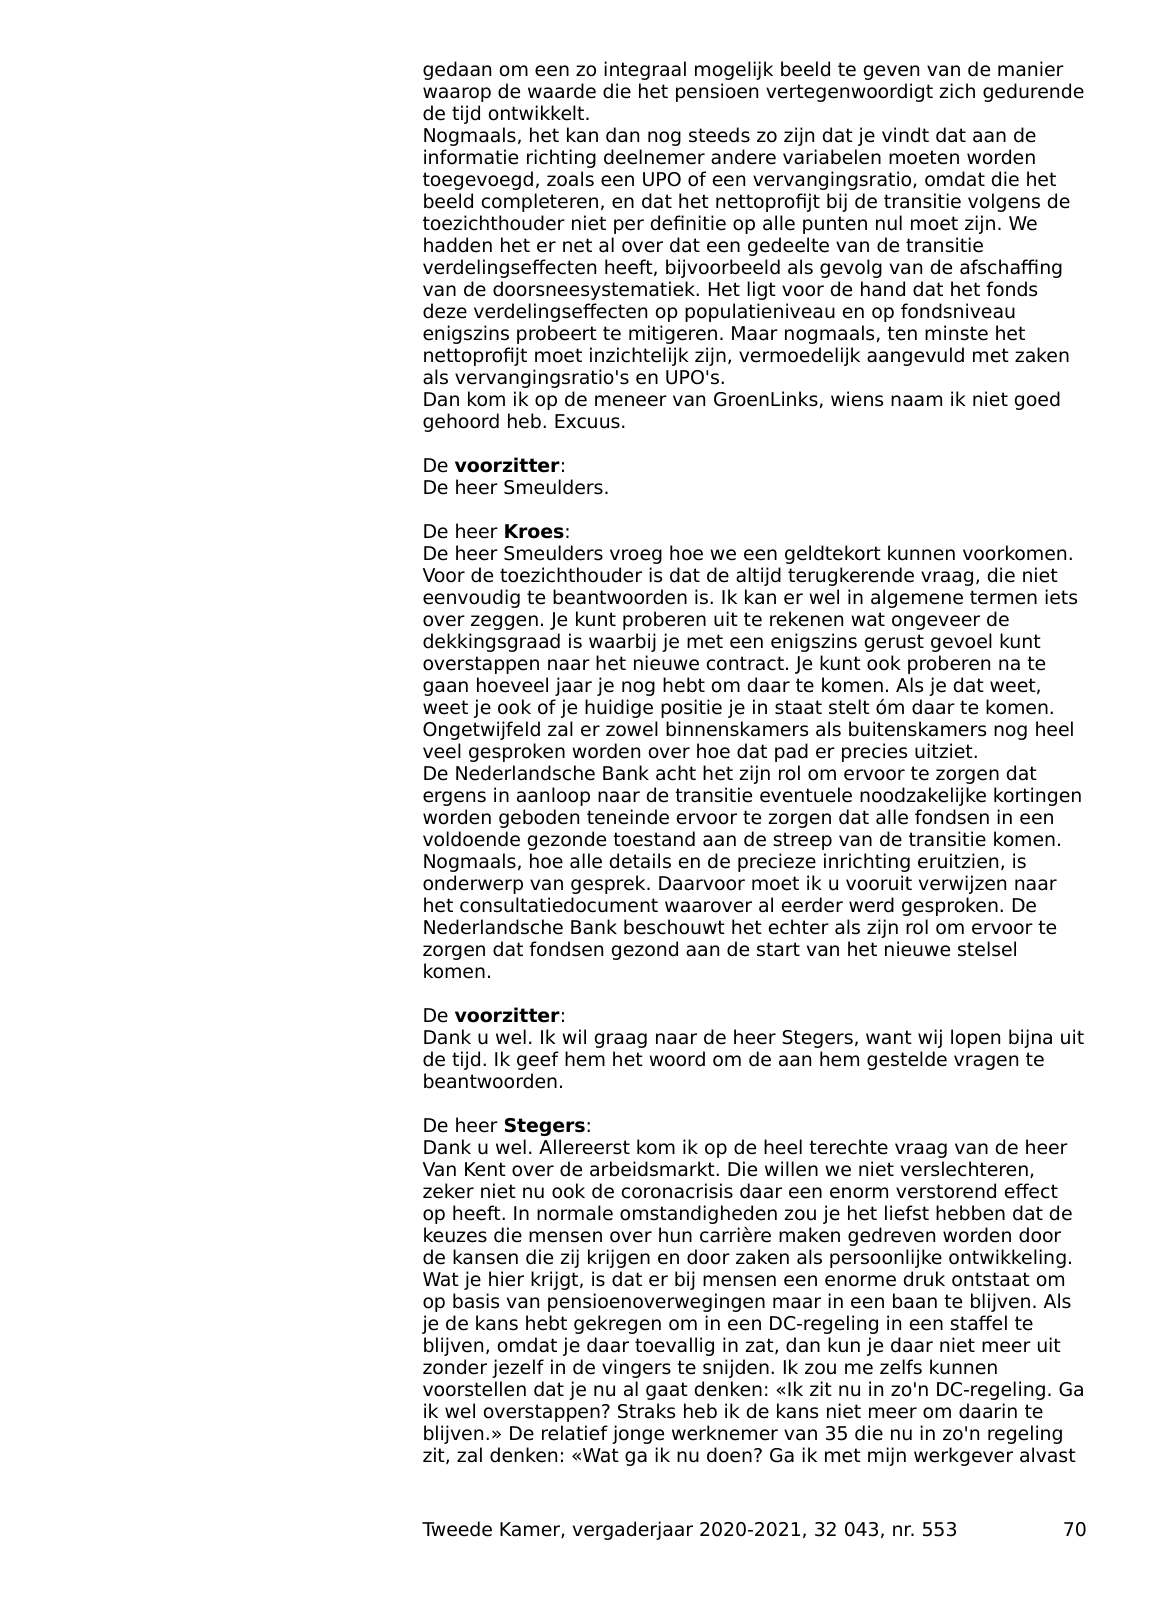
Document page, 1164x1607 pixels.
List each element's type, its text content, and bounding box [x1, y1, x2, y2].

text De voorzitter: [422, 1005, 1087, 1027]
text De Nederlandsche Bank acht het zijn rol om ervoor te zorgen dat ergens in aanloop naar de transitie eventuele noodzakelijke kortingen worden geboden teneinde ervoor te zorgen dat alle fondsen in een voldoende gezonde toestand aan de streep van de transitie komen. Nogmaals, hoe alle details en de precieze inrichting eruitzien, is onderwerp van gesprek. Daarvoor moet ik u vooruit verwijzen naar het consultatiedocument waarover al eerder werd gesproken. De Nederlandsche Bank beschouwt het echter als zijn rol om ervoor te zorgen dat fondsen gezond aan de start van het nieuwe stelsel komen. [422, 763, 1087, 983]
text Dank u wel. Allereerst kom ik op de heel terechte vraag van de heer Van Kent over de arbeidsmarkt. Die willen we niet verslechteren, zeker niet nu ook de coronacrisis daar een enorm verstorend effect op heeft. In normale omstandigheden zou je het liefst hebben dat de keuzes die mensen over hun carrière maken gedreven worden door de kansen die zij krijgen en door zaken als persoonlijke ontwikkeling. Wat je hier krijgt, is dat er bij mensen een enorme druk ontstaat om op basis van pensioenoverwegingen maar in een baan te blijven. Als je de kans hebt gekregen om in een DC-regeling in een staffel te blijven, omdat je daar toevallig in zat, dan kun je daar niet meer uit zonder jezelf in de vingers te snijden. Ik zou me zelfs kunnen voorstellen dat je nu al gaat denken: «Ik zit nu in zo'n DC-regeling. Ga ik wel overstappen? Straks heb ik de kans niet meer om daarin te blijven.» De relatief jonge werknemer van 35 die nu in zo'n regeling zit, zal denken: «Wat ga ik nu doen? Ga ik met mijn werkgever alvast [422, 1137, 1087, 1467]
text De heer Smeulders. [422, 477, 1087, 499]
text Dank u wel. Ik wil graag naar de heer Stegers, want wij lopen bijna uit de tijd. Ik geef hem het woord om de aan hem gestelde vragen te beantwoorden. [422, 1027, 1087, 1093]
text Dan kom ik op de meneer van GroenLinks, wiens naam ik niet goed gehoord heb. Excuus. [422, 389, 1087, 433]
text De heer Kroes: [422, 521, 1087, 543]
text De heer Smeulders vroeg hoe we een geldtekort kunnen voorkomen. Voor de toezichthouder is dat de altijd terugkerende vraag, die niet eenvoudig te beantwoorden is. Ik kan er wel in algemene termen iets over zeggen. Je kunt proberen uit te rekenen wat ongeveer de dekkingsgraad is waarbij je met een enigszins gerust gevoel kunt overstappen naar het nieuwe contract. Je kunt ook proberen na te gaan hoeveel jaar je nog hebt om daar te komen. Als je dat weet, weet je ook of je huidige positie je in staat stelt óm daar te komen. Ongetwijfeld zal er zowel binnenskamers als buitenskamers nog heel veel gesproken worden over hoe dat pad er precies uitziet. [422, 543, 1087, 763]
text De voorzitter: [422, 455, 1087, 477]
text De heer Stegers: [422, 1115, 1087, 1137]
text Nogmaals, het kan dan nog steeds zo zijn dat je vindt dat aan de informatie richting deelnemer andere variabelen moeten worden toegevoegd, zoals een UPO of een vervangingsratio, omdat die het beeld completeren, en dat het nettoprofijt bij de transitie volgens de toezichthouder niet per definitie op alle punten nul moet zijn. We hadden het er net al over dat een gedeelte van de transitie verdelingseffecten heeft, bijvoorbeeld als gevolg van de afschaffing van de doorsneesystematiek. Het ligt voor de hand dat het fonds deze verdelingseffecten op populatieniveau en op fondsniveau enigszins probeert te mitigeren. Maar nogmaals, ten minste het nettoprofijt moet inzichtelijk zijn, vermoedelijk aangevuld met zaken als vervangingsratio's en UPO's. [422, 125, 1087, 389]
text gedaan om een zo integraal mogelijk beeld te geven van de manier waarop de waarde die het pensioen vertegenwoordigt zich gedurende de tijd ontwikkelt. [422, 59, 1087, 125]
